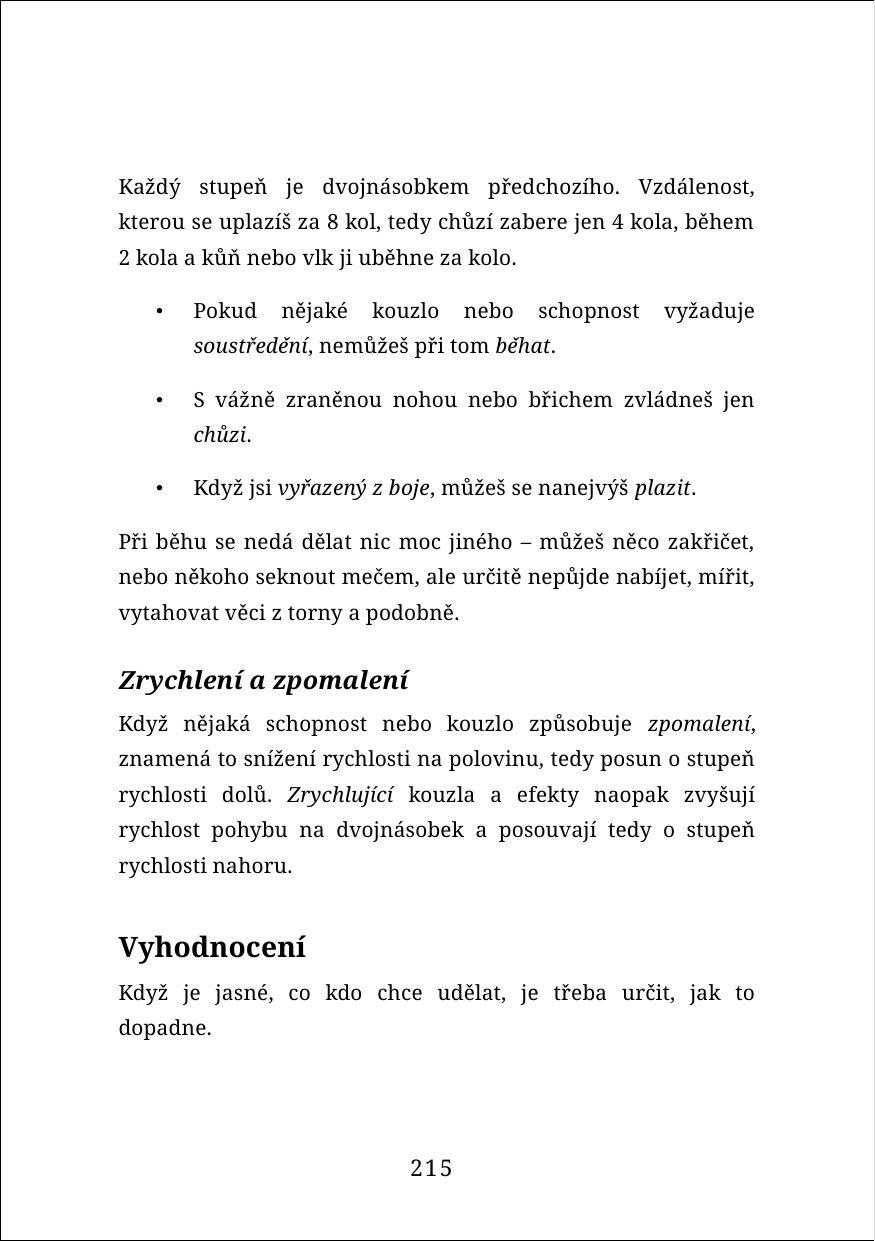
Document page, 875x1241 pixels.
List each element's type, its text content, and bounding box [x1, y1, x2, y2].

text Když je jasné, co kdo chce udělat, je třeba určit, jak to dopadne. [118, 978, 756, 1042]
subtitle Vyhodnocení [118, 928, 756, 966]
subtitle Zrychlení a zpomalení [118, 663, 756, 697]
list S vážně zraněnou nohou nebo břichem zvládneš jen chůzi. [156, 385, 756, 449]
list Když jsi vyřazený z boje, můžeš se nanejvýš plazit. [156, 473, 756, 502]
text Když nějaká schopnost nebo kouzlo způsobuje zpomalení, znamená to snížení rychlosti na polovinu, tedy posun o stupeň rychlosti dolů. Zrychlující kouzla a efekty naopak zvyšují rychlost pohybu na dvojnásobek a posouvají tedy o stupeň rychlosti nahoru. [118, 709, 756, 879]
list Pokud nějaké kouzlo nebo schopnost vyžaduje soustředění, nemůžeš při tom běhat. [156, 296, 756, 360]
text Každý stupeň je dvojnásobkem předchozího. Vzdálenost, kterou se uplazíš za 8 kol, tedy chůzí zabere jen 4 kola, během 2 kola a kůň nebo vlk ji uběhne za kolo. [118, 172, 756, 271]
text Při běhu se nedá dělat nic moc jiného – můžeš něco zakřičet, nebo někoho seknout mečem, ale určitě nepůjde nabíjet, mířit, vytahovat věci z torny a podobně. [118, 527, 756, 626]
